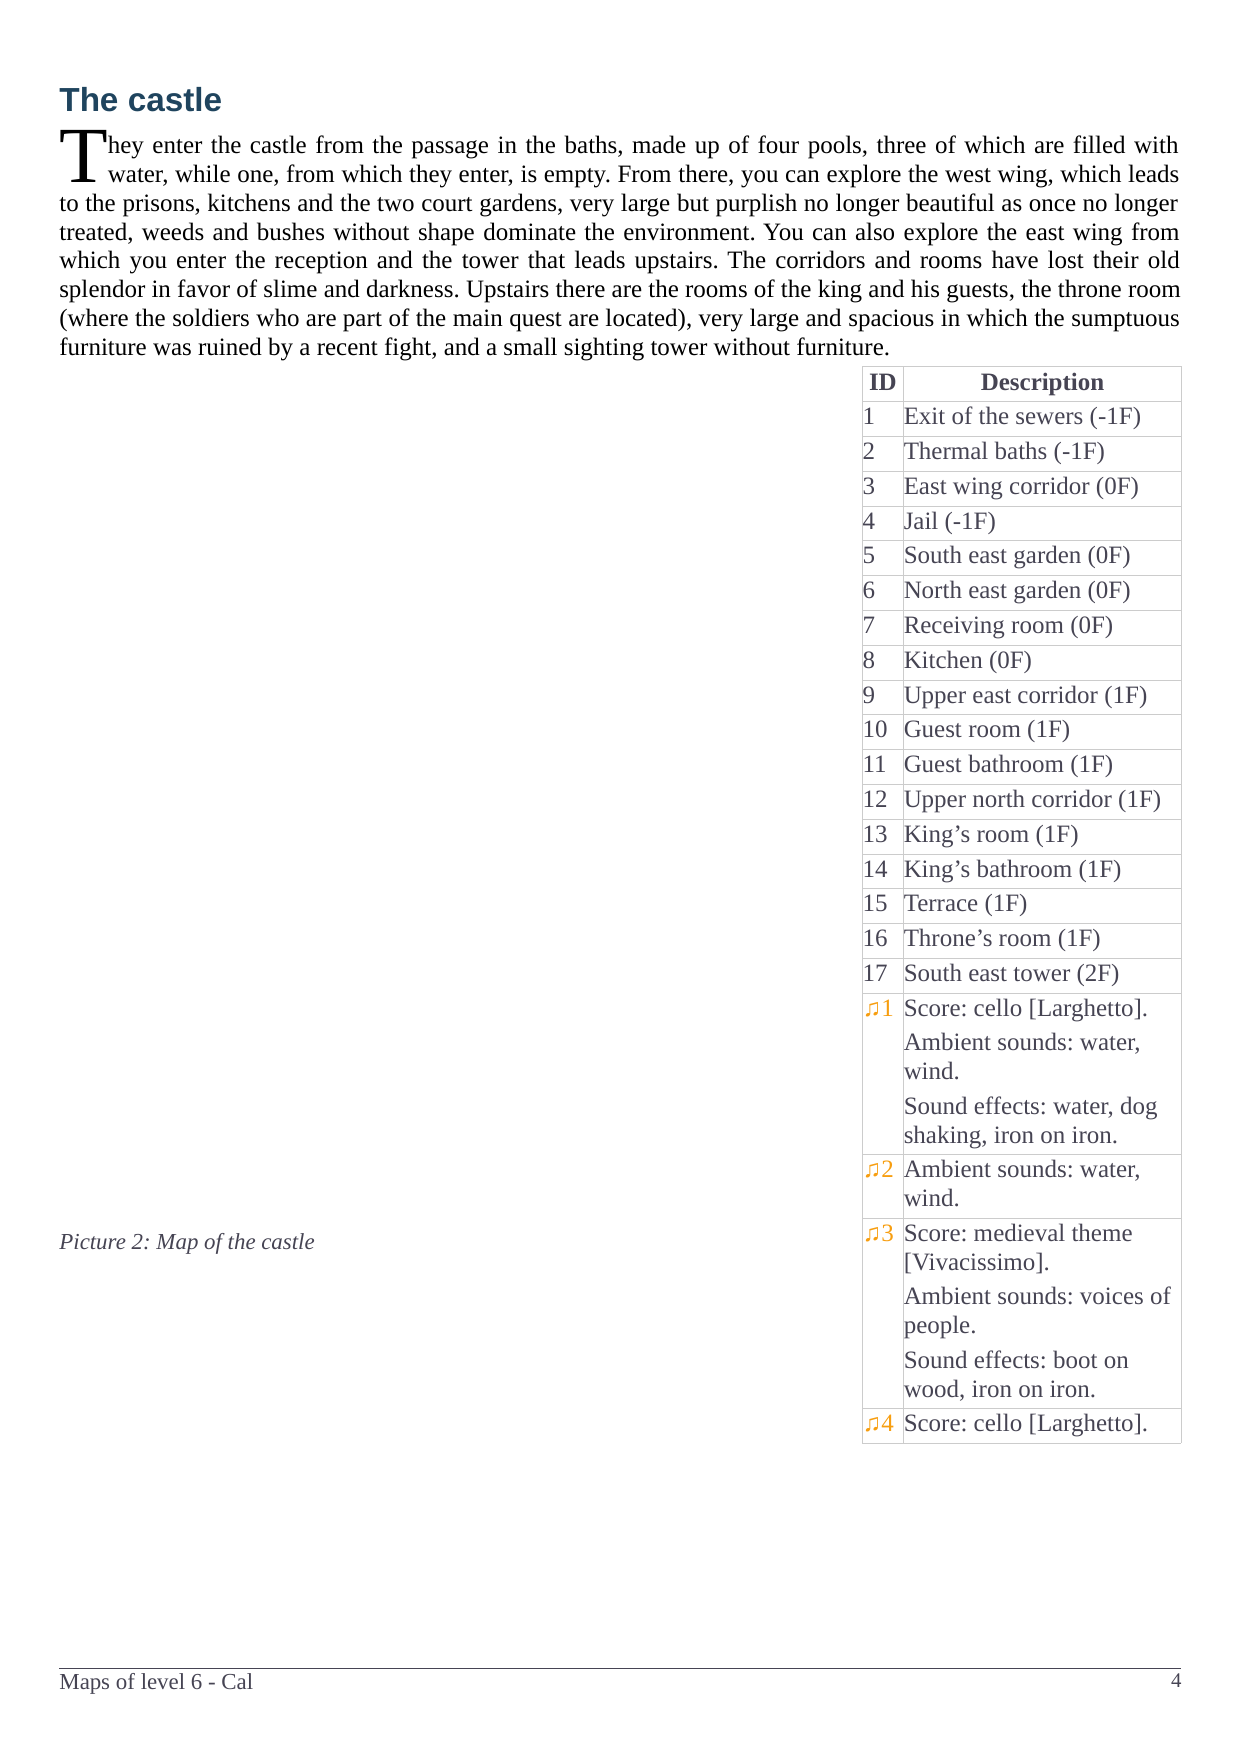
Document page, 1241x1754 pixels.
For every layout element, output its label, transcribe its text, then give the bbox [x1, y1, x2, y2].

table_cell Guest room (1F) [904, 715, 1181, 749]
table_cell Kitchen (0F) [904, 646, 1181, 679]
table_header ID [863, 367, 903, 401]
table_cell 3 [863, 472, 903, 506]
table_header They enter the castle from the passage in the baths, made up of four pools, three of which are filled with water, while one, from which they enter, is empty. From there, you can explore the west wing, which leads to the prisons, kitchens and the two court gardens, very large but purplish no longer beautiful as once no longer treated, weeds and bushes without shape dominate the environment. You can also explore the east wing from which you enter the reception and the tower that leads upstairs. The corridors and rooms have lost their old splendor in favor of slime and darkness. Upstairs there are the rooms of the king and his guests, the throne room (where the soldiers who are part of the main quest are located), very large and spacious in which the sumptuous furniture was ruined by a recent fight, and a small sighting tower without furniture. [59, 131, 1181, 366]
table_cell Thermal baths (-1F) [904, 437, 1181, 471]
table_cell ♫3 [863, 1219, 903, 1408]
table_cell Receiving room (0F) [904, 611, 1181, 645]
table_cell 15 [863, 889, 903, 923]
table_cell South east garden (0F) [904, 541, 1181, 575]
table_cell 12 [863, 785, 903, 819]
table_cell Jail (-1F) [904, 507, 1181, 540]
table_cell East wing corridor (0F) [904, 472, 1181, 506]
table_cell Upper north corridor (1F) [904, 785, 1181, 819]
table_cell 4 [863, 507, 903, 540]
table_cell Terrace (1F) [904, 889, 1181, 923]
table_cell King’s bathroom (1F) [904, 855, 1181, 888]
table_cell 2 [863, 437, 903, 471]
table_cell 6 [863, 576, 903, 610]
table_cell Ambient sounds: water, wind. [904, 1155, 1181, 1218]
table_cell 9 [863, 681, 903, 714]
table_cell [64, 1235, 70, 1242]
table_cell 8 [863, 646, 903, 679]
table_header Description [904, 367, 1181, 401]
table_cell North east garden (0F) [904, 576, 1181, 610]
table_cell 14 [863, 855, 903, 888]
table_cell South east tower (2F) [904, 959, 1181, 993]
table_cell King’s room (1F) [904, 820, 1181, 853]
table_cell Score: cello [Larghetto]. [904, 1409, 1181, 1443]
table_cell 10 [863, 715, 903, 749]
table_cell Exit of the sewers (-1F) [904, 402, 1181, 436]
table_cell 7 [863, 611, 903, 645]
table_cell 13 [863, 820, 903, 853]
table_cell 5 [863, 541, 903, 575]
table_cell Score: cello [Larghetto]. Ambient sounds: water, wind. Sound effects: water, dog shaking, iron on iron. [904, 994, 1181, 1154]
table_cell Score: medieval theme [Vivacissimo]. Ambient sounds: voices of people. Sound effects: boot on wood, iron on iron. [904, 1219, 1181, 1408]
table_cell Guest bathroom (1F) [904, 750, 1181, 784]
table_cell [59, 366, 862, 1443]
table_cell ♫4 [863, 1409, 903, 1443]
table_cell ♫1 [863, 994, 903, 1154]
table_cell 11 [863, 750, 903, 784]
table_cell Upper east corridor (1F) [904, 681, 1181, 714]
subtitle The castle [59, 80, 1181, 118]
table_cell 17 [863, 959, 903, 993]
table_cell 1 [863, 402, 903, 436]
table_cell 16 [863, 924, 903, 958]
table_cell Throne’s room (1F) [904, 924, 1181, 958]
table_cell ♫2 [863, 1155, 903, 1218]
